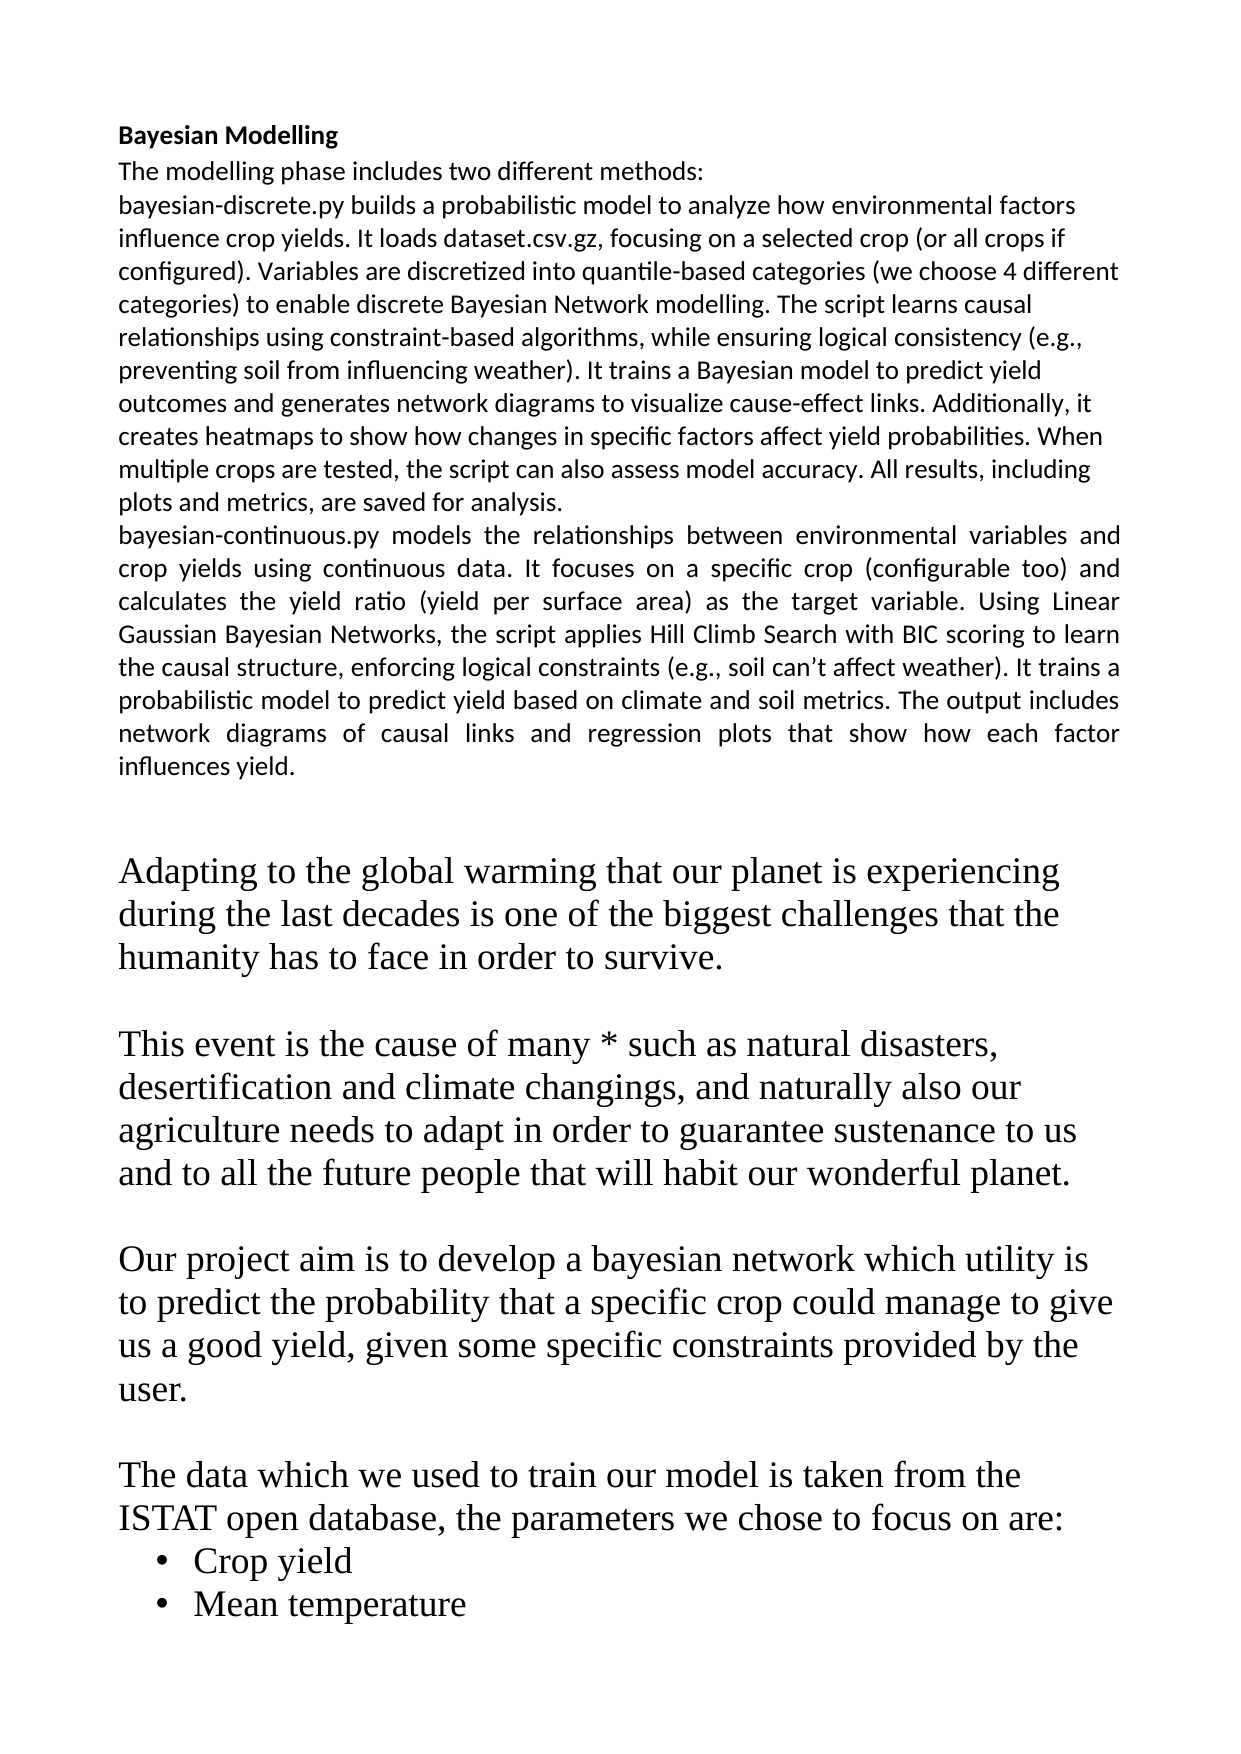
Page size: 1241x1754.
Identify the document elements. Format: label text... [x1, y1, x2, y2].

text bayesian-discrete.py builds a probabilistic model to analyze how environmental factors influence crop yields. It loads dataset.csv.gz, focusing on a selected crop (or all crops if configured). Variables are discretized into quantile-based categories (we choose 4 different categories) to enable discrete Bayesian Network modelling. The script learns causal relationships using constraint-based algorithms, while ensuring logical consistency (e.g., preventing soil from influencing weather). It trains a Bayesian model to predict yield outcomes and generates network diagrams to visualize cause-effect links. Additionally, it creates heatmaps to show how changes in specific factors affect yield probabilities. When multiple crops are tested, the script can also assess model accuracy. All results, including plots and metrics, are saved for analysis. [118, 188, 1122, 518]
text The data which we used to train our model is taken from the ISTAT open database, the parameters we chose to focus on are: [118, 1452, 1122, 1538]
text The modelling phase includes two different methods: [118, 151, 1122, 188]
text Adapting to the global warming that our planet is experiencing during the last decades is one of the biggest challenges that the humanity has to face in order to survive. [118, 848, 1122, 978]
text Our project aim is to develop a bayesian network which utility is to predict the probability that a specific crop could manage to give us a good yield, given some specific constraints provided by the user. [118, 1237, 1122, 1409]
list Mean temperature [156, 1582, 1122, 1625]
text bayesian-continuous.py models the relationships between environmental variables and crop yields using continuous data. It focuses on a specific crop (configurable too) and calculates the yield ratio (yield per surface area) as the target variable. Using Linear Gaussian Bayesian Networks, the script applies Hill Climb Search with BIC scoring to learn the causal structure, enforcing logical constraints (e.g., soil can’t affect weather). It trains a probabilistic model to predict yield based on climate and soil metrics. The output includes network diagrams of causal links and regression plots that show how each factor influences yield. [118, 518, 1122, 782]
list Crop yield [156, 1538, 1122, 1582]
text This event is the cause of many * such as natural disasters, desertification and climate changings, and naturally also our agriculture needs to adapt in order to guarantee sustenance to us and to all the future people that will habit our wonderful planet. [118, 1021, 1122, 1193]
text Bayesian Modelling [118, 118, 1122, 151]
